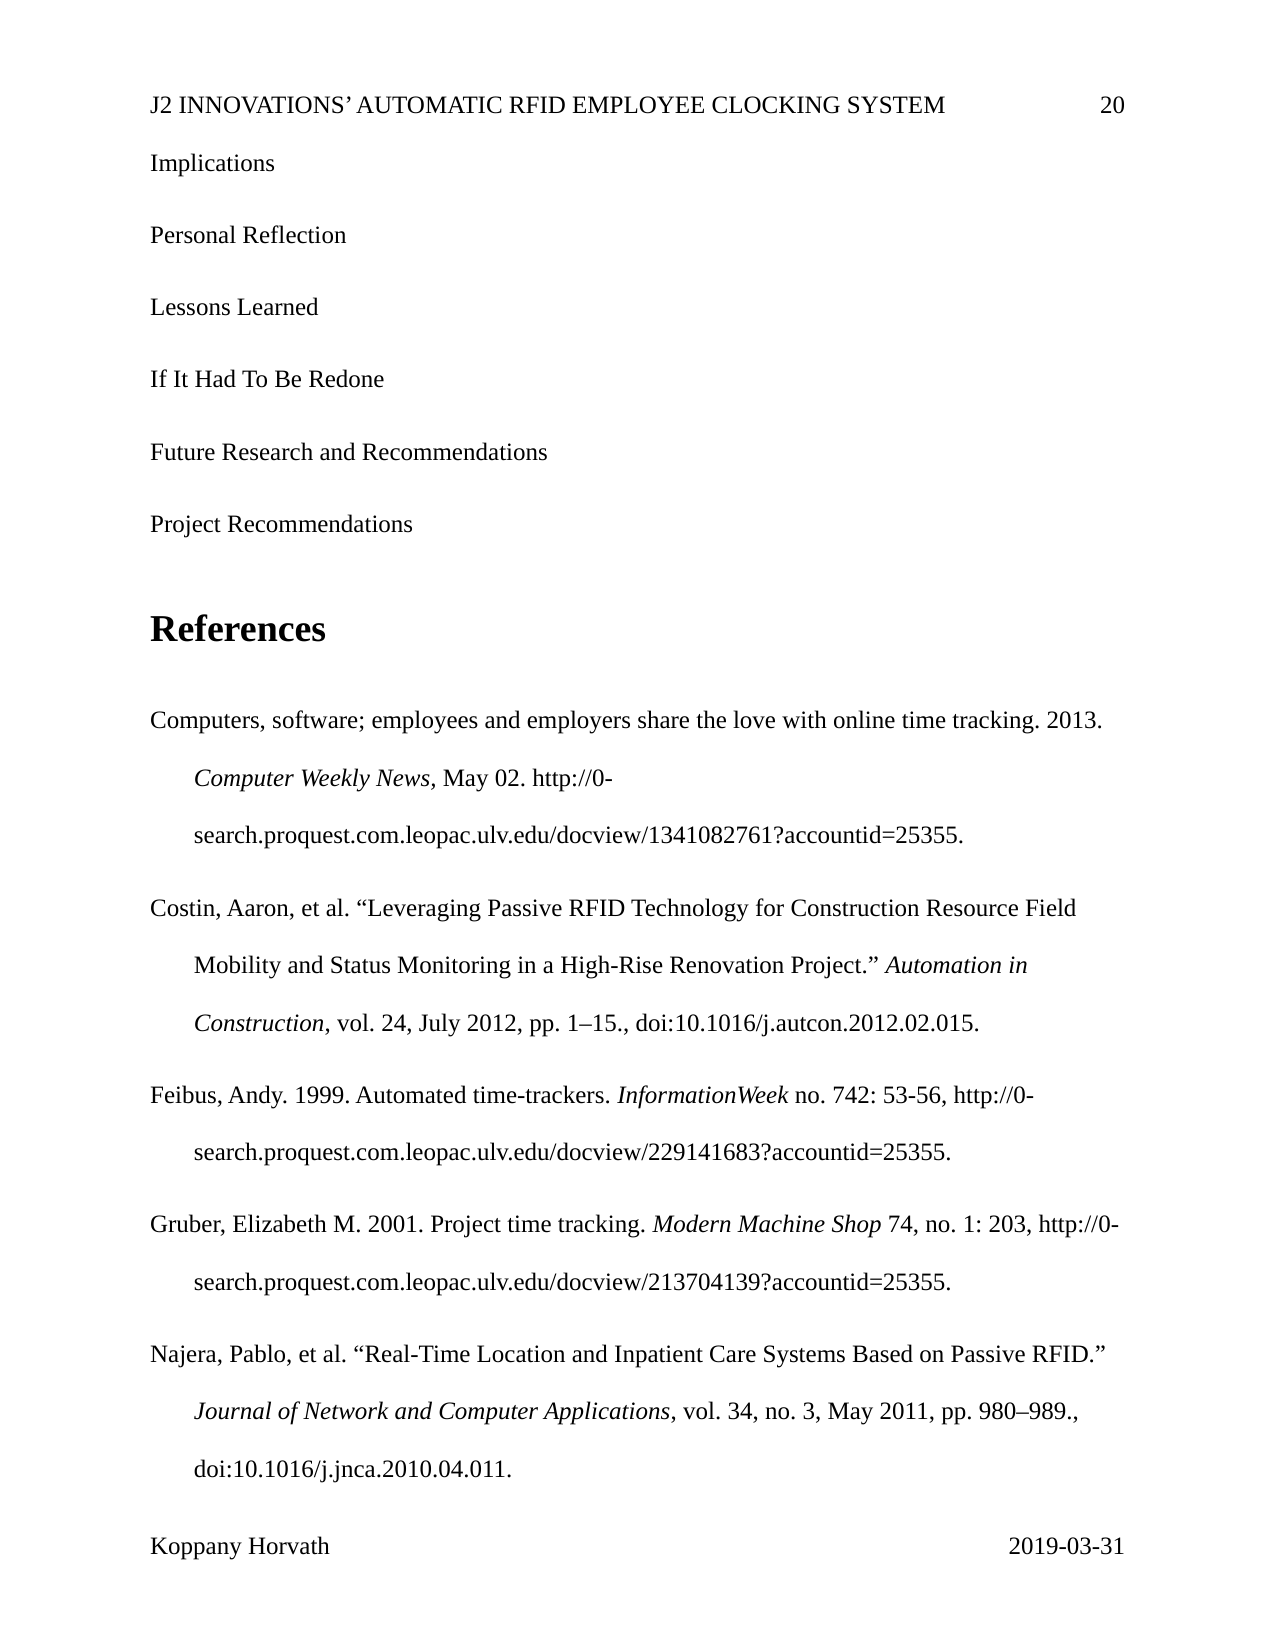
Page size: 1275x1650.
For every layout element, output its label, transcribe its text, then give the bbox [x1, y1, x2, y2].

text Najera, Pablo, et al. “Real-Time Location and Inpatient Care Systems Based on Passive RFID.” Journal of Network and Computer Applications, vol. 34, no. 3, May 2011, pp. 980–989., doi:10.1016/j.jnca.2010.04.011. [150, 1339, 1125, 1483]
text Lessons Learned [150, 292, 1125, 321]
text Project Recommendations [150, 509, 1125, 537]
text Feibus, Andy. 1999. Automated time-trackers. InformationWeek no. 742: 53-56, http://0- search.proquest.com.leopac.ulv.edu/docview/229141683?accountid=25355. [150, 1080, 1125, 1166]
text If It Had To Be Redone [150, 364, 1125, 393]
text Future Research and Recommendations [150, 437, 1125, 465]
subtitle References [150, 606, 1125, 649]
text Gruber, Elizabeth M. 2001. Project time tracking. Modern Machine Shop 74, no. 1: 203, http://0- search.proquest.com.leopac.ulv.edu/docview/213704139?accountid=25355. [150, 1209, 1125, 1296]
text Costin, Aaron, et al. “Leveraging Passive RFID Technology for Construction Resource Field Mobility and Status Monitoring in a High-Rise Renovation Project.” Automation in Construction, vol. 24, July 2012, pp. 1–15., doi:10.1016/j.autcon.2012.02.015. [150, 893, 1125, 1036]
text Implications [150, 148, 1125, 177]
text Computers, software; employees and employers share the love with online time tracking. 2013. Computer Weekly News, May 02. http://0- search.proquest.com.leopac.ulv.edu/docview/1341082761?accountid=25355. [150, 706, 1125, 849]
text Personal Reflection [150, 220, 1125, 249]
